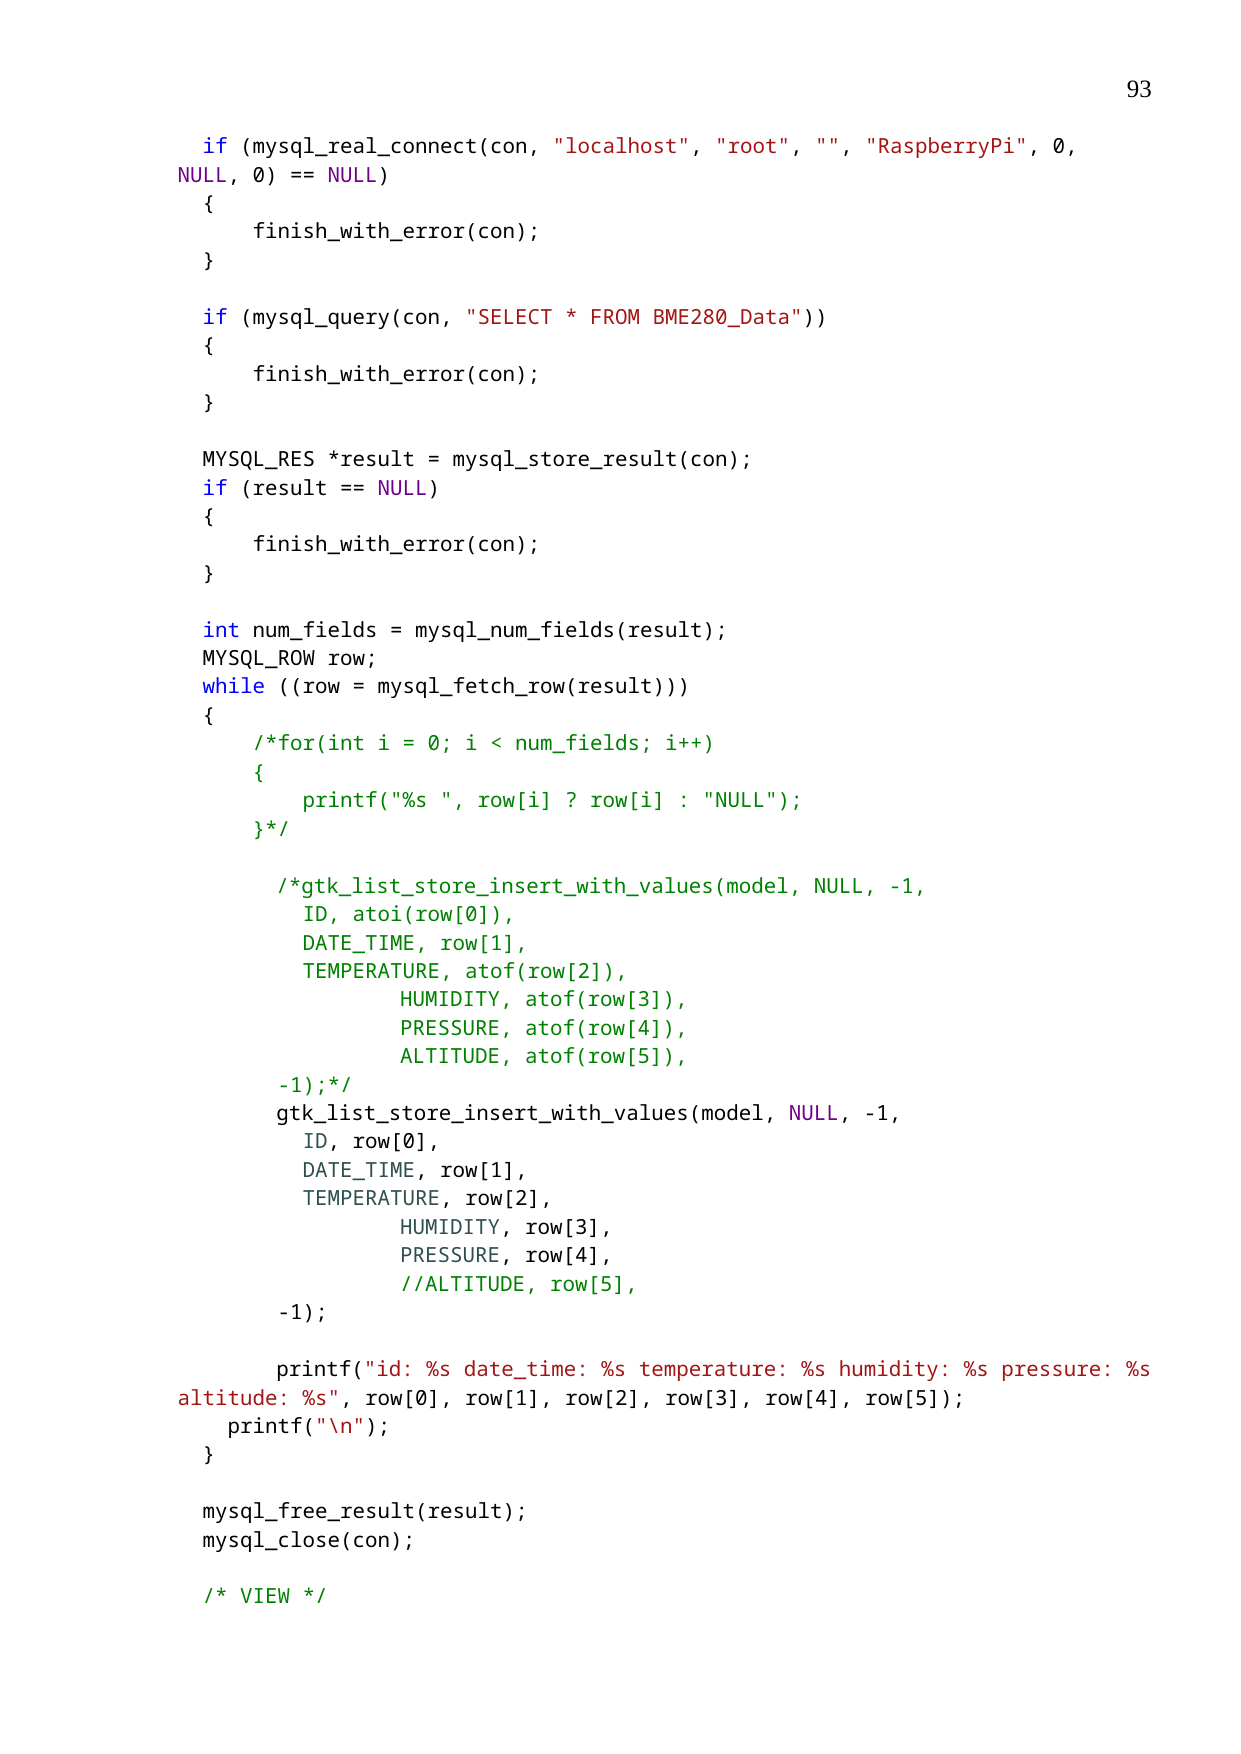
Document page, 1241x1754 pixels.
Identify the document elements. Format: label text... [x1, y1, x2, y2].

text if (result == NULL) [177, 473, 1152, 501]
text } [177, 1439, 1152, 1468]
text mysql_close(con); [177, 1525, 1152, 1553]
text MYSQL_ROW row; [177, 643, 1152, 672]
text HUMIDITY, atof(row[3]), [177, 984, 1152, 1013]
text ALTITUDE, atof(row[5]), [177, 1041, 1152, 1070]
text { [177, 188, 1152, 217]
text } [177, 387, 1152, 416]
text /*for(int i = 0; i < num_fields; i++) [177, 728, 1152, 757]
text while ((row = mysql_fetch_row(result))) [177, 672, 1152, 700]
text }*/ [177, 814, 1152, 842]
text ID, atoi(row[0]), [177, 899, 1152, 928]
text mysql_free_result(result); [177, 1496, 1152, 1525]
text /* VIEW */ [177, 1582, 1152, 1610]
text PRESSURE, row[4], [177, 1240, 1152, 1269]
text { [177, 501, 1152, 529]
text } [177, 558, 1152, 586]
text gtk_list_store_insert_with_values(model, NULL, -1, [177, 1098, 1152, 1127]
text /*gtk_list_store_insert_with_values(model, NULL, -1, [177, 871, 1152, 899]
text { [177, 700, 1152, 728]
text ID, row[0], [177, 1127, 1152, 1155]
text //ALTITUDE, row[5], [177, 1269, 1152, 1297]
text { [177, 757, 1152, 785]
text printf("\n"); [177, 1411, 1152, 1439]
text HUMIDITY, row[3], [177, 1212, 1152, 1240]
text finish_with_error(con); [177, 217, 1152, 245]
text -1); [177, 1297, 1152, 1326]
text if (mysql_query(con, "SELECT * FROM BME280_Data")) [177, 302, 1152, 330]
text MYSQL_RES *result = mysql_store_result(con); [177, 444, 1152, 473]
text { [177, 330, 1152, 359]
text finish_with_error(con); [177, 359, 1152, 387]
text -1);*/ [177, 1070, 1152, 1098]
text } [177, 245, 1152, 273]
text finish_with_error(con); [177, 529, 1152, 558]
text printf("%s ", row[i] ? row[i] : "NULL"); [177, 785, 1152, 814]
text DATE_TIME, row[1], [177, 928, 1152, 956]
text DATE_TIME, row[1], [177, 1155, 1152, 1183]
text printf("id: %s date_time: %s temperature: %s humidity: %s pressure: %s altitude: %s", row[0], row[1], row[2], row[3], row[4], row[5]); [177, 1354, 1152, 1411]
text TEMPERATURE, row[2], [177, 1183, 1152, 1212]
text TEMPERATURE, atof(row[2]), [177, 956, 1152, 984]
text if (mysql_real_connect(con, "localhost", "root", "", "RaspberryPi", 0, NULL, 0) == NULL) [177, 131, 1152, 188]
text int num_fields = mysql_num_fields(result); [177, 615, 1152, 643]
text PRESSURE, atof(row[4]), [177, 1013, 1152, 1041]
